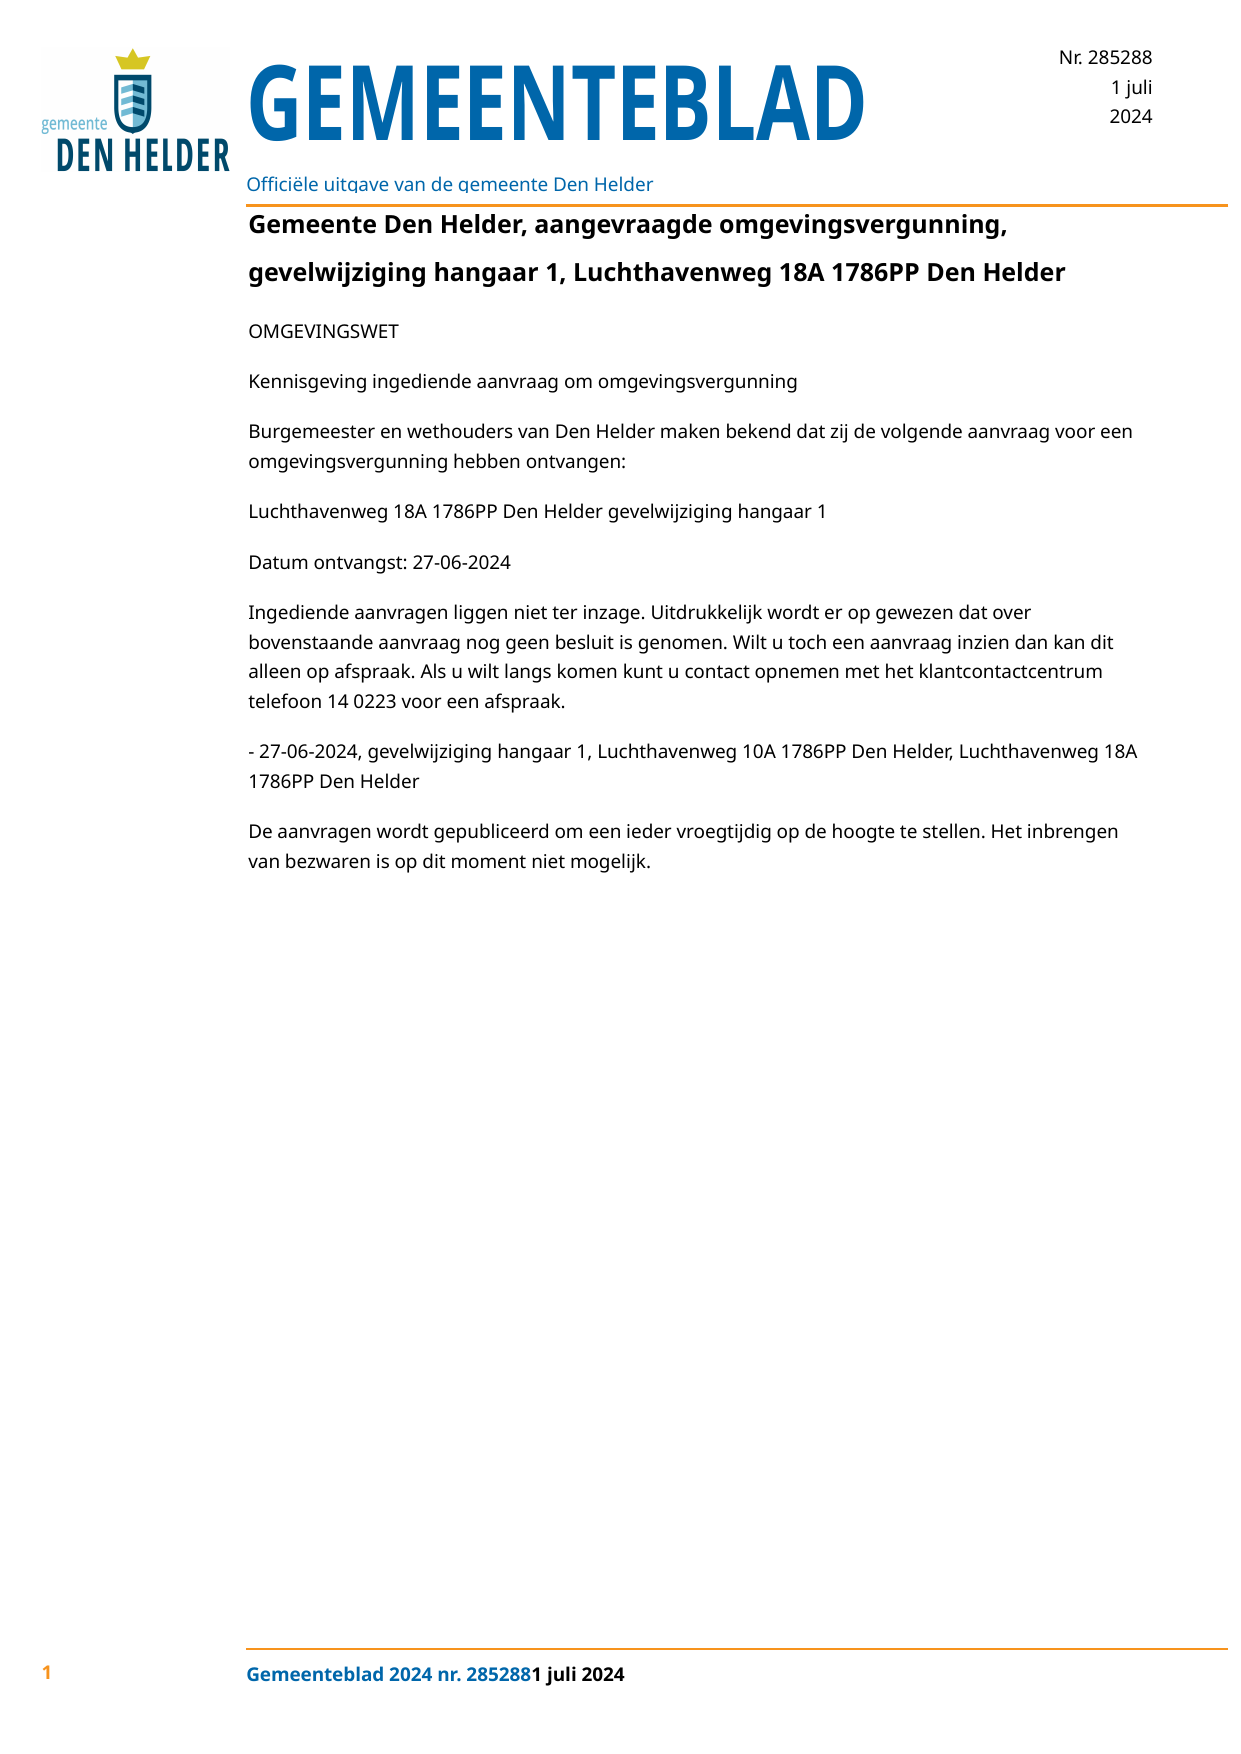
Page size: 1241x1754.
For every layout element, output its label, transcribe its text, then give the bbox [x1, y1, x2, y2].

text Burgemeester en wethouders van Den Helder maken bekend dat zij de volgende aanvraag voor een omgevingsvergunning hebben ontvangen: [248, 419, 1152, 474]
text De aanvragen wordt gepubliceerd om een ieder vroegtijdig op de hoogte te stellen. Het inbrengen van bezwaren is op dit moment niet mogelijk. [248, 819, 1152, 874]
text Luchthavenweg 18A 1786PP Den Helder gevelwijziging hangaar 1 [248, 499, 1152, 524]
picture [220, 160, 224, 172]
picture [100, 154, 106, 172]
text Gemeente Den Helder, aangevraagde omgevingsvergunning, gevelwijziging hangaar 1, Luchthavenweg 18A 1786PP Den Helder [248, 207, 1152, 288]
picture [182, 144, 187, 165]
picture [63, 144, 68, 165]
text Datum ontvangst: 27-06-2024 [248, 549, 1152, 575]
text Kennisgeving ingediende aanvraag om omgevingsvergunning [248, 368, 1152, 394]
picture [41, 47, 231, 172]
text OMGEVINGSWET [248, 318, 1152, 344]
text Ingediende aanvragen liggen niet ter inzage. Uitdrukkelijk wordt er op gewezen dat over bovenstaande aanvraag nog geen besluit is genomen. Wilt u toch een aanvraag inzien dan kan dit alleen op afspraak. Als u wilt langs komen kunt u contact opnemen met het klantcontactcentrum telefoon 14 0223 voor een afspraak. [248, 599, 1152, 714]
text - 27-06-2024, gevelwijziging hangaar 1, Luchthavenweg 10A 1786PP Den Helder, Luchthavenweg 18A 1786PP Den Helder [248, 739, 1152, 794]
picture [130, 157, 135, 172]
